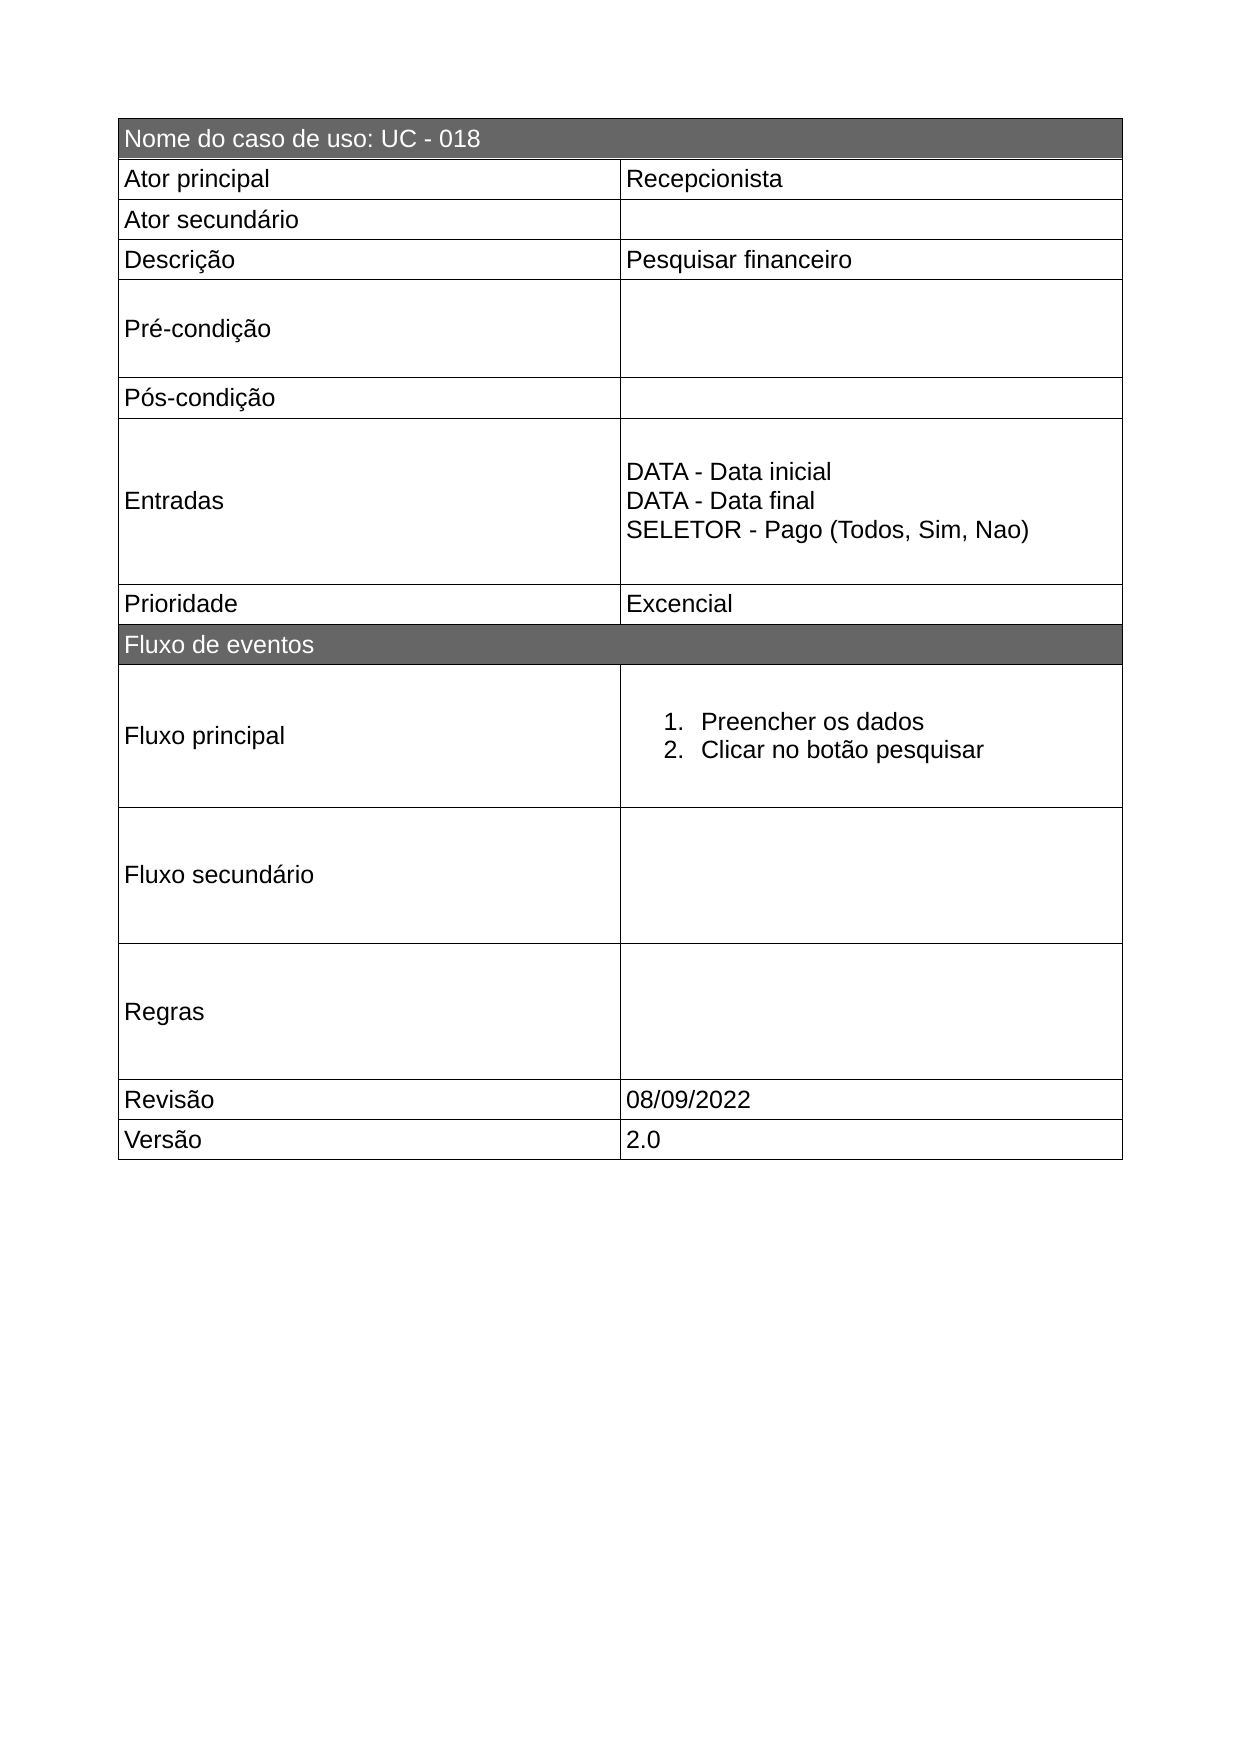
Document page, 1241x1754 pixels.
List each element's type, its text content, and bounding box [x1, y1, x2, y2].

table_cell [621, 280, 1122, 377]
table_cell DATA - Data inicial DATA - Data final SELETOR - Pago (Todos, Sim, Nao) [621, 419, 1122, 583]
table_cell Versão [119, 1120, 620, 1159]
table_cell Fluxo de eventos [119, 625, 1122, 664]
table_cell Ator principal [119, 160, 620, 199]
table_cell Pós-condição [119, 378, 620, 417]
table_cell [621, 944, 1122, 1079]
table_cell 2.0 [621, 1120, 1122, 1159]
table_cell Prioridade [119, 585, 620, 624]
table_header Nome do caso de uso: UC - 018 [119, 119, 1122, 158]
table_cell Preencher os dados Clicar no botão pesquisar [621, 665, 1122, 807]
table_cell Ator secundário [119, 200, 620, 239]
table_cell 08/09/2022 [621, 1080, 1122, 1119]
table_cell Descrição [119, 240, 620, 279]
table_cell Recepcionista [621, 160, 1122, 199]
table_cell Revisão [119, 1080, 620, 1119]
table_cell Pré-condição [119, 280, 620, 377]
table_cell [621, 200, 1122, 239]
table_cell Regras [119, 944, 620, 1079]
table_cell Fluxo secundário [119, 808, 620, 943]
table_cell Fluxo principal [119, 665, 620, 807]
table_cell Pesquisar financeiro [621, 240, 1122, 279]
table_cell Entradas [119, 419, 620, 583]
table_cell Excencial [621, 585, 1122, 624]
table_cell [621, 808, 1122, 943]
table_cell [621, 378, 1122, 417]
